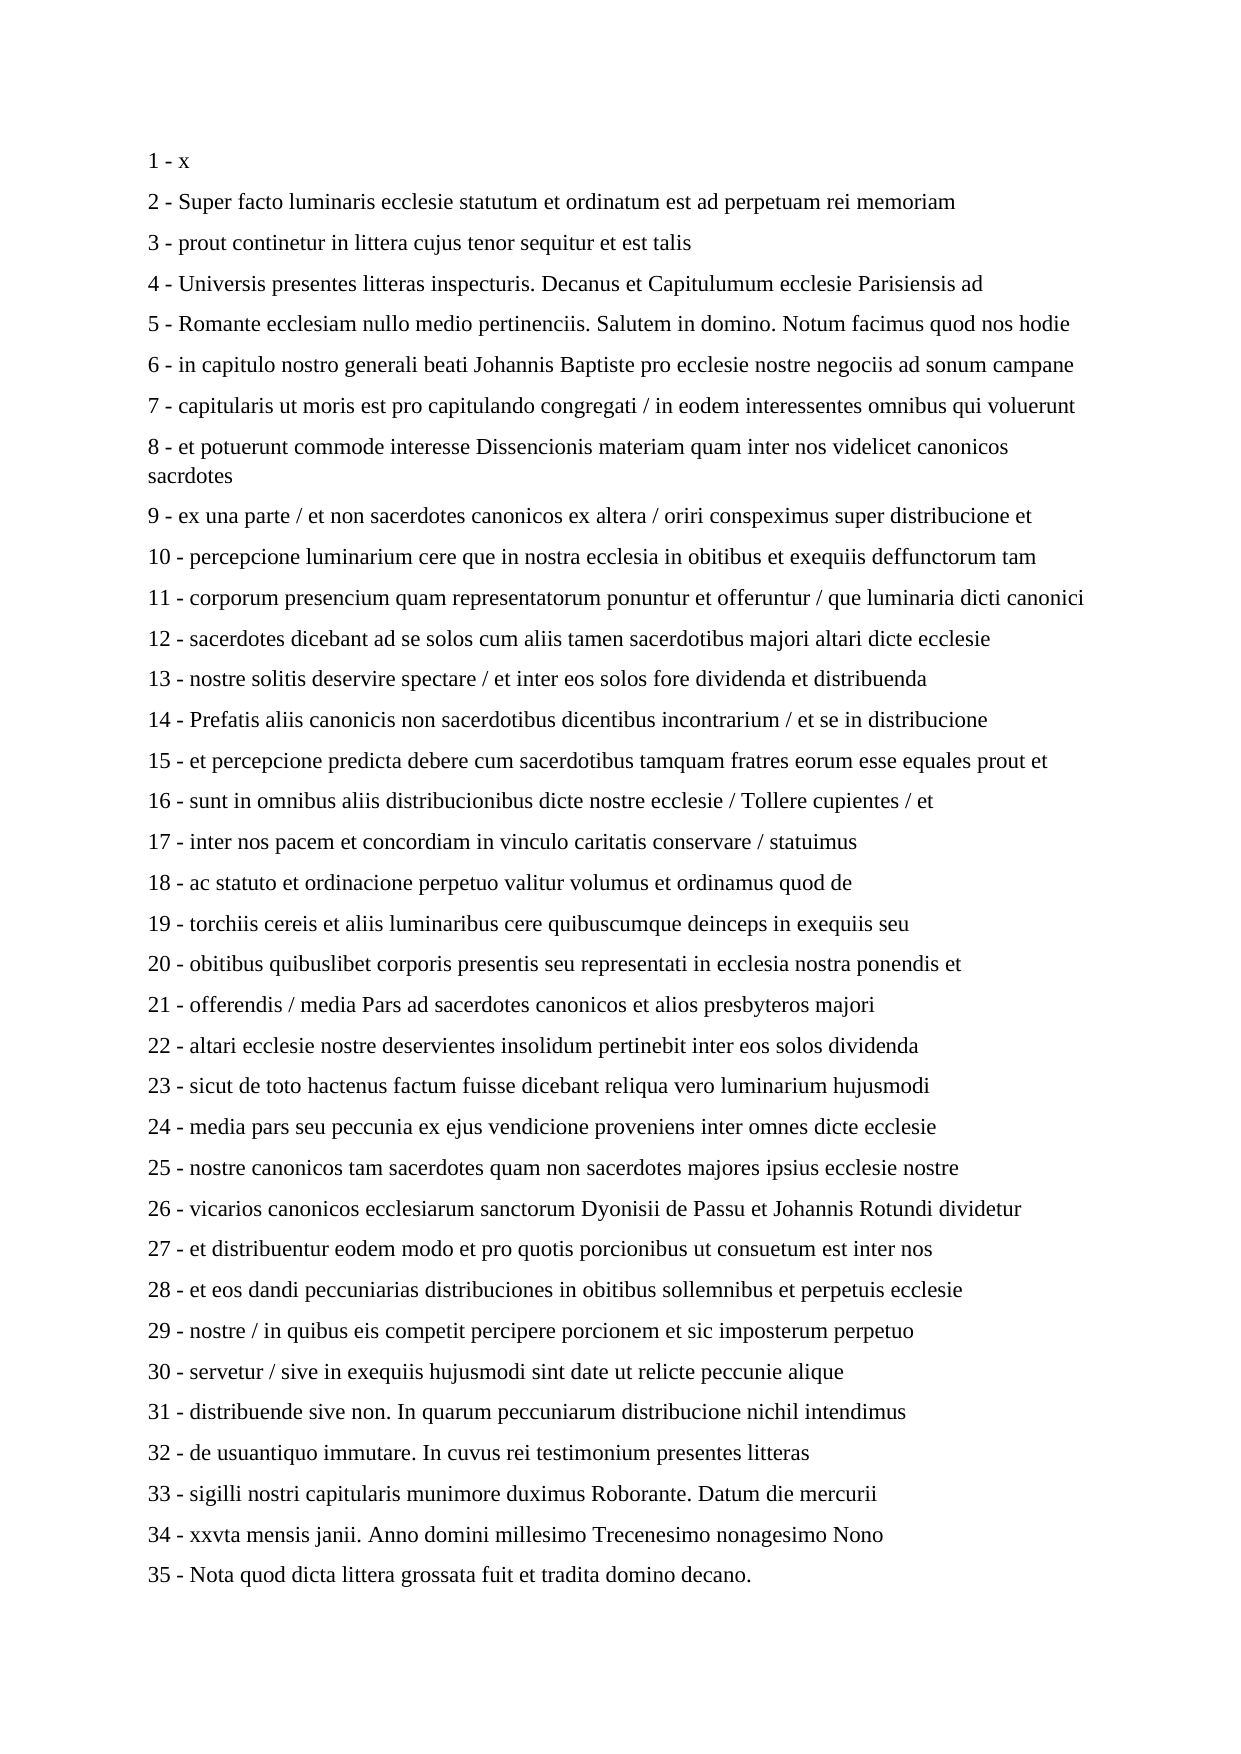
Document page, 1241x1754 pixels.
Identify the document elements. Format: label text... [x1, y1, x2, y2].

text 13 - nostre solitis deservire spectare / et inter eos solos fore dividenda et distribuenda [148, 665, 1093, 692]
text 4 - Universis presentes litteras inspecturis. Decanus et Capitulumum ecclesie Parisiensis ad [148, 270, 1093, 296]
text 24 - media pars seu peccunia ex ejus vendicione proveniens inter omnes dicte ecclesie [148, 1113, 1093, 1140]
text 21 - offerendis / media Pars ad sacerdotes canonicos et alios presbyteros majori [148, 991, 1093, 1017]
text 23 - sicut de toto hactenus factum fuisse dicebant reliqua vero luminarium hujusmodi [148, 1073, 1093, 1099]
text 15 - et percepcione predicta debere cum sacerdotibus tamquam fratres eorum esse equales prout et [148, 747, 1093, 773]
text 16 - sunt in omnibus aliis distribucionibus dicte nostre ecclesie / Tollere cupientes / et [148, 787, 1093, 814]
text 32 - de usuantiquo immutare. In cuvus rei testimonium presentes litteras [148, 1439, 1093, 1466]
text 14 - Prefatis aliis canonicis non sacerdotibus dicentibus incontrarium / et se in distribucione [148, 706, 1093, 732]
text 19 - torchiis cereis et aliis luminaribus cere quibuscumque deinceps in exequiis seu [148, 910, 1093, 936]
text 17 - inter nos pacem et concordiam in vinculo caritatis conservare / statuimus [148, 828, 1093, 854]
text 6 - in capitulo nostro generali beati Johannis Baptiste pro ecclesie nostre negociis ad sonum campane [148, 351, 1093, 378]
text 35 - Nota quod dicta littera grossata fuit et tradita domino decano. [148, 1561, 1093, 1588]
text 20 - obitibus quibuslibet corporis presentis seu representati in ecclesia nostra ponendis et [148, 950, 1093, 977]
text 28 - et eos dandi peccuniarias distribuciones in obitibus sollemnibus et perpetuis ecclesie [148, 1276, 1093, 1303]
text 12 - sacerdotes dicebant ad se solos cum aliis tamen sacerdotibus majori altari dicte ecclesie [148, 624, 1093, 651]
text 3 - prout continetur in littera cujus tenor sequitur et est talis [148, 229, 1093, 255]
text 29 - nostre / in quibus eis competit percipere porcionem et sic imposterum perpetuo [148, 1317, 1093, 1343]
text 26 - vicarios canonicos ecclesiarum sanctorum Dyonisii de Passu et Johannis Rotundi dividetur [148, 1195, 1093, 1221]
text 5 - Romante ecclesiam nullo medio pertinenciis. Salutem in domino. Notum facimus quod nos hodie [148, 311, 1093, 337]
text 27 - et distribuentur eodem modo et pro quotis porcionibus ut consuetum est inter nos [148, 1236, 1093, 1262]
text 2 - Super facto luminaris ecclesie statutum et ordinatum est ad perpetuam rei memoriam [148, 188, 1093, 215]
text 9 - ex una parte / et non sacerdotes canonicos ex altera / oriri conspeximus super distribucione et [148, 502, 1093, 529]
text 10 - percepcione luminarium cere que in nostra ecclesia in obitibus et exequiis deffunctorum tam [148, 543, 1093, 569]
text 33 - sigilli nostri capitularis munimore duximus Roborante. Datum die mercurii [148, 1480, 1093, 1506]
text 1 - x [148, 148, 1093, 174]
text 18 - ac statuto et ordinacione perpetuo valitur volumus et ordinamus quod de [148, 869, 1093, 895]
text 25 - nostre canonicos tam sacerdotes quam non sacerdotes majores ipsius ecclesie nostre [148, 1154, 1093, 1180]
text 7 - capitularis ut moris est pro capitulando congregati / in eodem interessentes omnibus qui voluerunt [148, 392, 1093, 418]
text 30 - servetur / sive in exequiis hujusmodi sint date ut relicte peccunie alique [148, 1358, 1093, 1384]
text 8 - et potuerunt commode interesse Dissencionis materiam quam inter nos videlicet canonicos sacrdotes [148, 433, 1093, 488]
text 34 - xxvta mensis janii. Anno domini millesimo Trecenesimo nonagesimo Nono [148, 1521, 1093, 1547]
text 22 - altari ecclesie nostre deservientes insolidum pertinebit inter eos solos dividenda [148, 1032, 1093, 1058]
text 31 - distribuende sive non. In quarum peccuniarum distribucione nichil intendimus [148, 1398, 1093, 1425]
text 11 - corporum presencium quam representatorum ponuntur et offeruntur / que luminaria dicti canonici [148, 584, 1093, 610]
